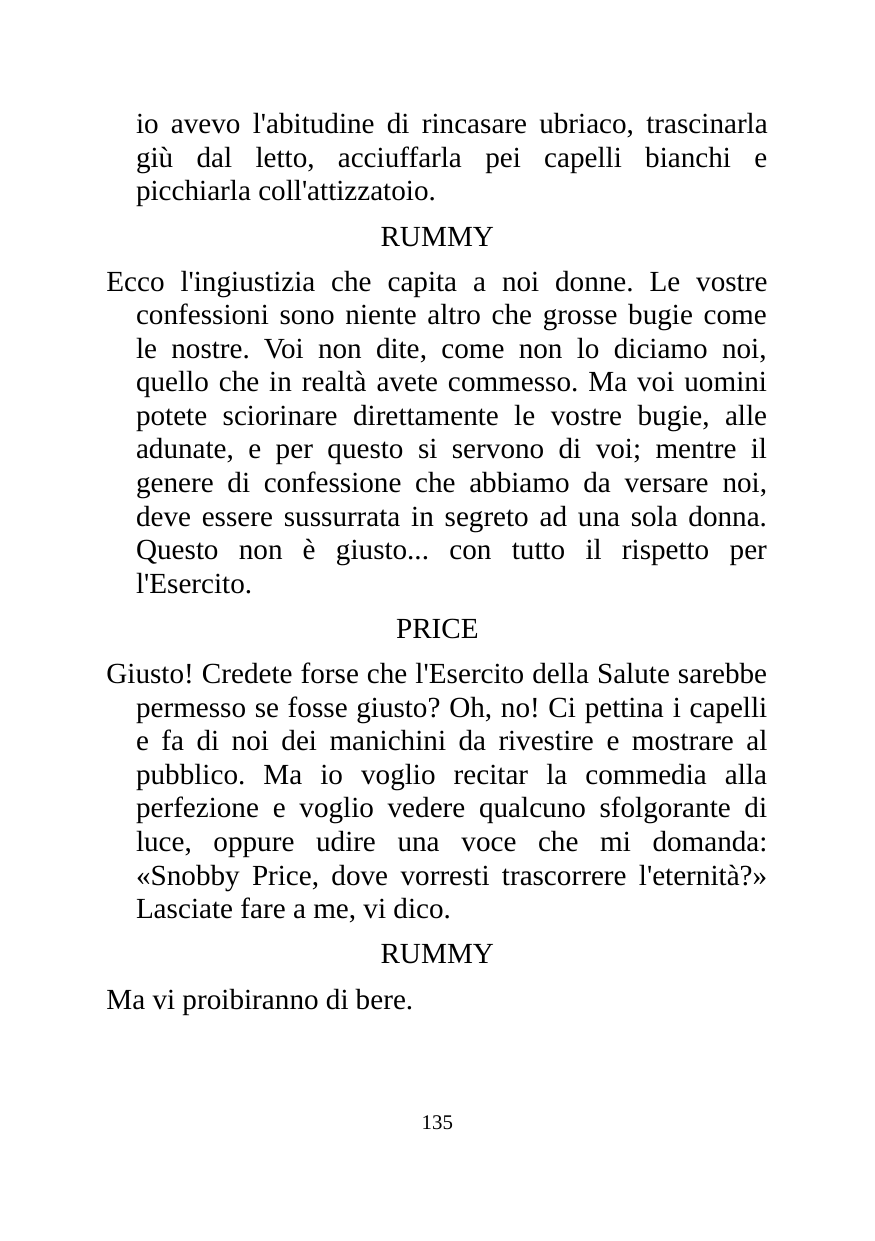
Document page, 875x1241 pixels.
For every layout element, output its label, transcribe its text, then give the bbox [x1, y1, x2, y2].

text Ma vi proibiranno di bere. [106, 982, 768, 1015]
text PRICE [106, 611, 768, 645]
text RUMMY [106, 219, 768, 252]
text Ecco l'ingiustizia che capita a noi donne. Le vostre confessioni sono niente altro che grosse bugie come le nostre. Voi non dite, come non lo diciamo noi, quello che in realtà avete commesso. Ma voi uomini potete sciorinare direttamente le vostre bugie, alle adunate, e per questo si servono di voi; mentre il genere di confessione che abbiamo da versare noi, deve essere sussurrata in segreto ad una sola donna. Questo non è giusto... con tutto il rispetto per l'Esercito. [106, 264, 768, 599]
text RUMMY [106, 937, 768, 970]
text io avevo l'abitudine di rincasare ubriaco, trascinarla giù dal letto, acciuffarla pei capelli bianchi e picchiarla coll'attizzatoio. [106, 106, 768, 207]
text Giusto! Credete forse che l'Esercito della Salute sarebbe permesso se fosse giusto? Oh, no! Ci pettina i capelli e fa di noi dei manichini da rivestire e mostrare al pubblico. Ma io voglio recitar la commedia alla perfezione e voglio vedere qualcuno sfolgorante di luce, oppure udire una voce che mi domanda: «Snobby Price, dove vorresti trascorrere l'eternità?» Lasciate fare a me, vi dico. [106, 656, 768, 925]
